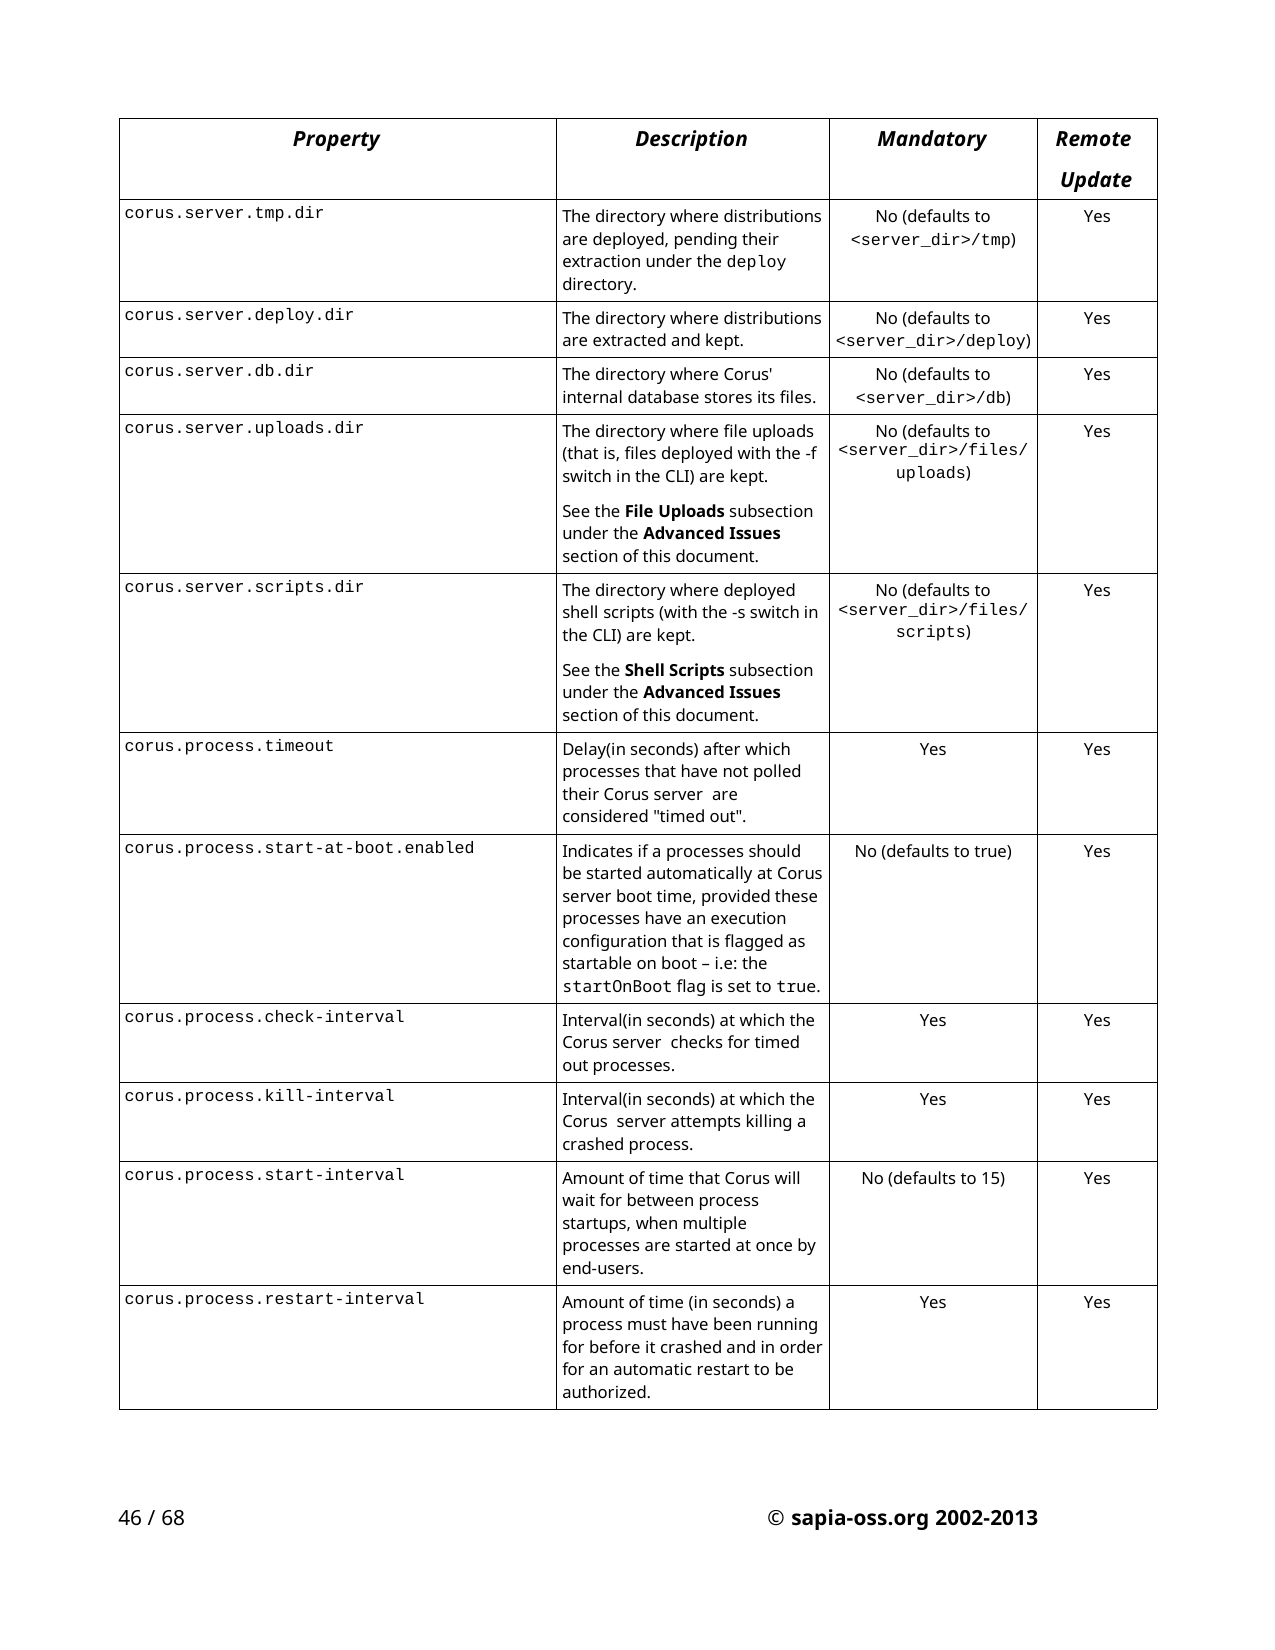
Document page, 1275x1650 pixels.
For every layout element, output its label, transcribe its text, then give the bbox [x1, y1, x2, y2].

table_cell Yes [1038, 302, 1157, 357]
table_cell Yes [1038, 358, 1157, 414]
table_cell Yes [830, 733, 1037, 834]
table_cell No (defaults to true) [830, 835, 1037, 1003]
table_cell Yes [1038, 415, 1157, 573]
table_cell corus.server.deploy.dir [120, 302, 556, 357]
table_cell Interval(in seconds) at which the Corus server checks for timed out processes. [557, 1004, 829, 1082]
table_cell Amount of time (in seconds) a process must have been running for before it crashed and in order for an automatic restart to be authorized. [557, 1286, 829, 1409]
table_cell The directory where file uploads (that is, files deployed with the -f switch in the CLI) are kept. See the File Uploads subsection under the Advanced Issues section of this document. [557, 415, 829, 573]
table_cell Yes [1038, 1286, 1157, 1409]
table_cell The directory where Corus' internal database stores its files. [557, 358, 829, 414]
table_cell No (defaults to <server_dir>/db) [830, 358, 1037, 414]
table_cell No (defaults to <server_dir>/files/uploads) [830, 415, 1037, 573]
table_header Description [557, 119, 829, 199]
table_cell The directory where deployed shell scripts (with the -s switch in the CLI) are kept. See the Shell Scripts subsection under the Advanced Issues section of this document. [557, 574, 829, 732]
table_header Mandatory [830, 119, 1037, 199]
table_cell Yes [1038, 1083, 1157, 1161]
table_cell corus.server.db.dir [120, 358, 556, 414]
table_cell corus.process.restart-interval [120, 1286, 556, 1409]
table_cell The directory where distributions are deployed, pending their extraction under the deploy directory. [557, 200, 829, 301]
table_cell Interval(in seconds) at which the Corus server attempts killing a crashed process. [557, 1083, 829, 1161]
table_cell No (defaults to <server_dir>/deploy) [830, 302, 1037, 357]
table_cell corus.process.check-interval [120, 1004, 556, 1082]
table_cell Yes [1038, 1004, 1157, 1082]
table_cell Yes [1038, 200, 1157, 301]
table_cell The directory where distributions are extracted and kept. [557, 302, 829, 357]
table_cell Yes [830, 1286, 1037, 1409]
table_cell No (defaults to 15) [830, 1162, 1037, 1285]
table_cell corus.server.uploads.dir [120, 415, 556, 573]
table_cell No (defaults to <server_dir>/tmp) [830, 200, 1037, 301]
table_cell corus.process.start-at-boot.enabled [120, 835, 556, 1003]
table_cell Yes [1038, 733, 1157, 834]
table_cell corus.process.timeout [120, 733, 556, 834]
table_cell Yes [1038, 1162, 1157, 1285]
table_header Property [120, 119, 556, 199]
table_cell Yes [1038, 574, 1157, 732]
table_cell Amount of time that Corus will wait for between process startups, when multiple processes are started at once by end-users. [557, 1162, 829, 1285]
table_cell Delay(in seconds) after which processes that have not polled their Corus server are considered "timed out". [557, 733, 829, 834]
table_cell Yes [830, 1083, 1037, 1161]
table_cell No (defaults to <server_dir>/files/scripts) [830, 574, 1037, 732]
table_cell Yes [830, 1004, 1037, 1082]
table_cell corus.server.tmp.dir [120, 200, 556, 301]
table_cell corus.process.kill-interval [120, 1083, 556, 1161]
table_cell corus.process.start-interval [120, 1162, 556, 1285]
table_header Remote Update [1038, 119, 1157, 199]
table_cell corus.server.scripts.dir [120, 574, 556, 732]
table_cell Yes [1038, 835, 1157, 1003]
table_cell Indicates if a processes should be started automatically at Corus server boot time, provided these processes have an execution configuration that is flagged as startable on boot – i.e: the startOnBoot flag is set to true. [557, 835, 829, 1003]
